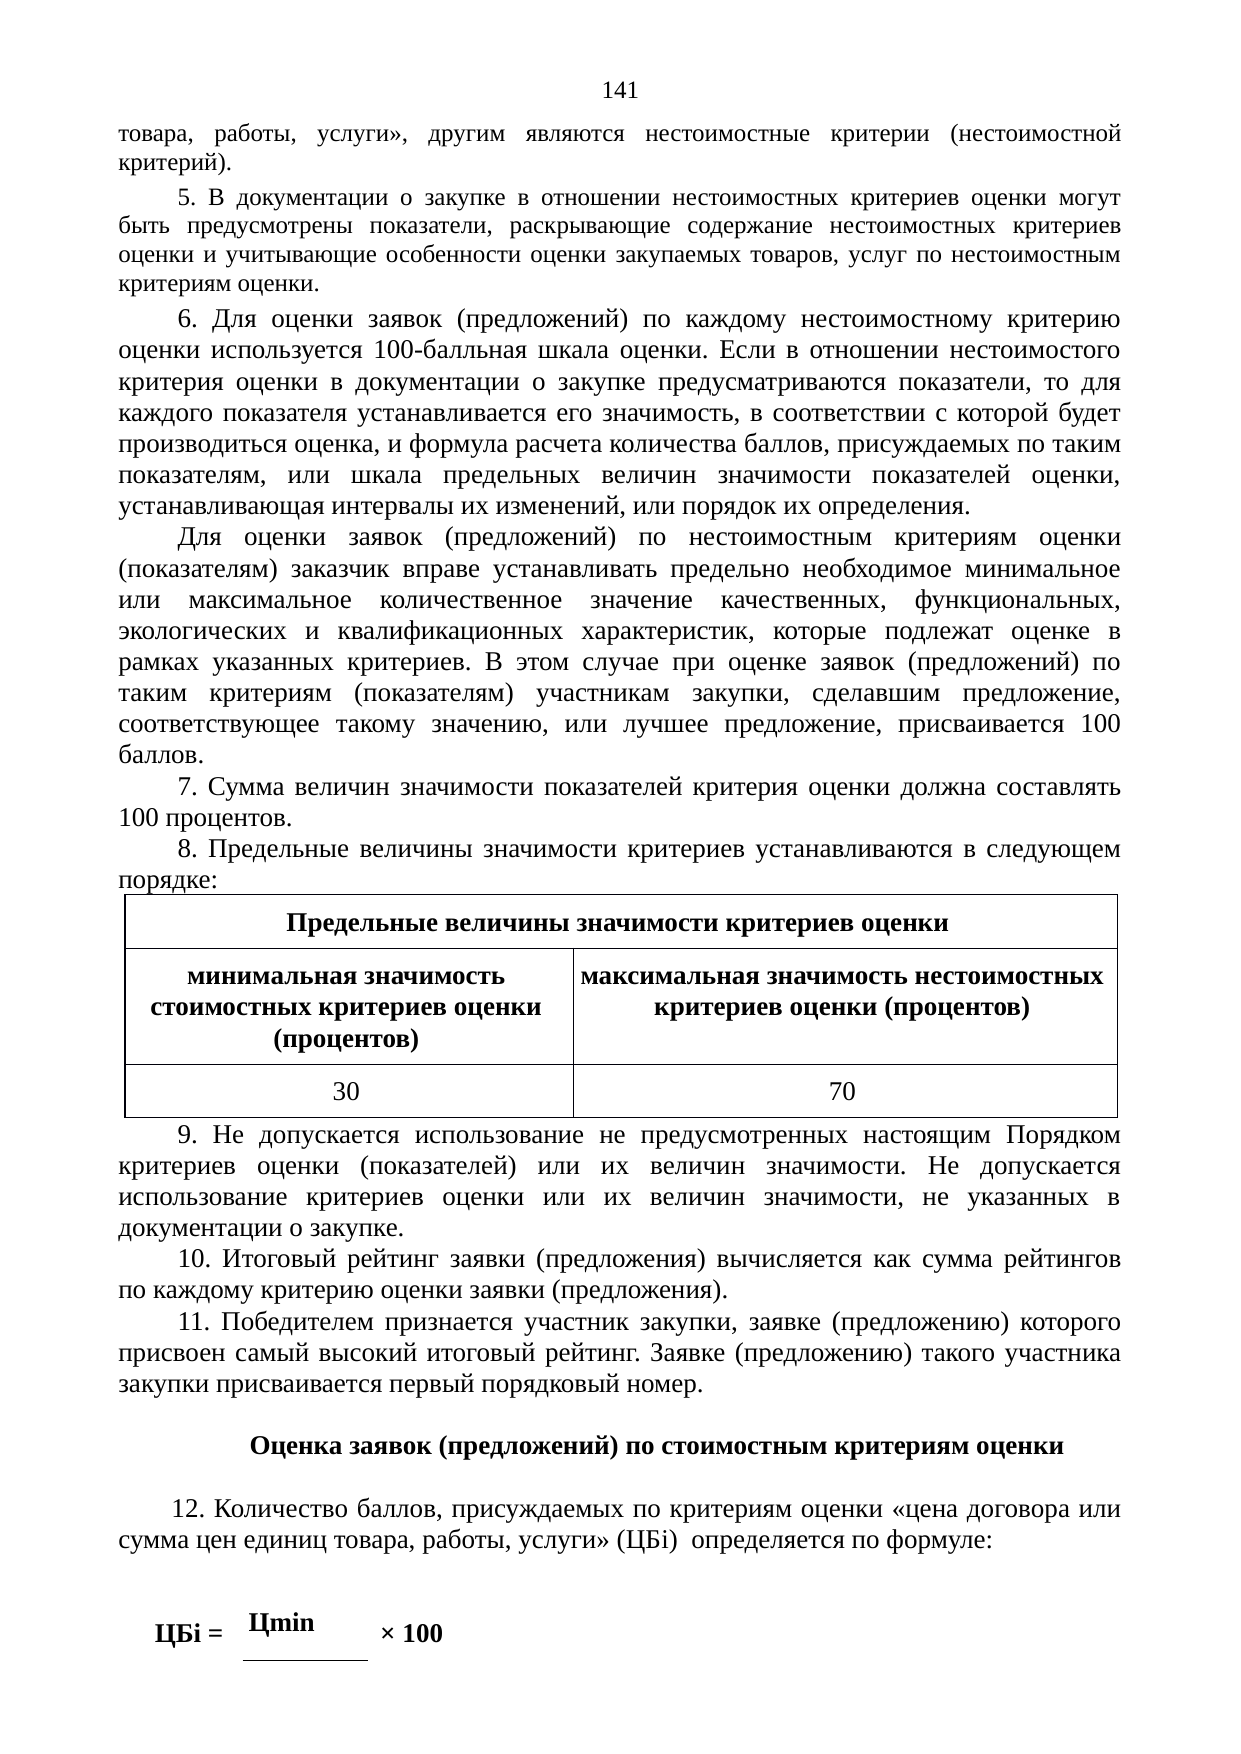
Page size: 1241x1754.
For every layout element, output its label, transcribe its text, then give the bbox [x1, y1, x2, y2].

text 10. Итоговый рейтинг заявки (предложения) вычисляется как сумма рейтингов по каждому критерию оценки заявки (предложения). [118, 1242, 1122, 1305]
text 8. Предельные величины значимости критериев устанавливаются в следующем порядке: [118, 832, 1122, 894]
text товара, работы, услуги», другим являются нестоимостные критерии (нестоимостной критерий). [118, 118, 1122, 176]
text 9. Не допускается использование не предусмотренных настоящим Порядком критериев оценки (показателей) или их величин значимости. Не допускается использование критериев оценки или их величин значимости, не указанных в документации о закупке. [118, 1118, 1122, 1242]
text 5. В документации о закупке в отношении нестоимостных критериев оценки могут быть предусмотрены показатели, раскрывающие содержание нестоимостных критериев оценки и учитывающие особенности оценки закупаемых товаров, услуг по нестоимостным критериям оценки. [118, 182, 1122, 297]
table_header × 100 [368, 1583, 474, 1660]
text Оценка заявок (предложений) по стоимостным критериям оценки [118, 1429, 1122, 1461]
table_cell 70 [574, 1065, 1117, 1117]
text 12. Количество баллов, присуждаемых по критериям оценки «цена договора или сумма цен единиц товара, работы, услуги» (ЦБi) определяется по формуле: [118, 1492, 1122, 1554]
text 11. Победителем признается участник закупки, заявке (предложению) которого присвоен самый высокий итоговый рейтинг. Заявке (предложению) такого участника закупки присваивается первый порядковый номер. [118, 1305, 1122, 1398]
table_header Предельные величины значимости критериев оценки [126, 895, 1117, 948]
table_cell минимальная значимость стоимостных критериев оценки (процентов) [126, 949, 573, 1063]
table_cell 30 [126, 1065, 573, 1117]
table_header ЦБi = [149, 1583, 242, 1660]
table_header Цmin [243, 1583, 367, 1660]
text 7. Сумма величин значимости показателей критерия оценки должна составлять 100 процентов. [118, 770, 1122, 832]
text Для оценки заявок (предложений) по нестоимостным критериям оценки (показателям) заказчик вправе устанавливать предельно необходимое минимальное или максимальное количественное значение качественных, функциональных, экологических и квалификационных характеристик, которые подлежат оценке в рамках указанных критериев. В этом случае при оценке заявок (предложений) по таким критериям (показателям) участникам закупки, сделавшим предложение, соответствующее такому значению, или лучшее предложение, присваивается 100 баллов. [118, 521, 1122, 770]
text 6. Для оценки заявок (предложений) по каждому нестоимостному критерию оценки используется 100-балльная шкала оценки. Если в отношении нестоимостого критерия оценки в документации о закупке предусматриваются показатели, то для каждого показателя устанавливается его значимость, в соответствии с которой будет производиться оценка, и формула расчета количества баллов, присуждаемых по таким показателям, или шкала предельных величин значимости показателей оценки, устанавливающая интервалы их изменений, или порядок их определения. [118, 302, 1122, 521]
table_cell максимальная значимость нестоимостных критериев оценки (процентов) [574, 949, 1117, 1063]
